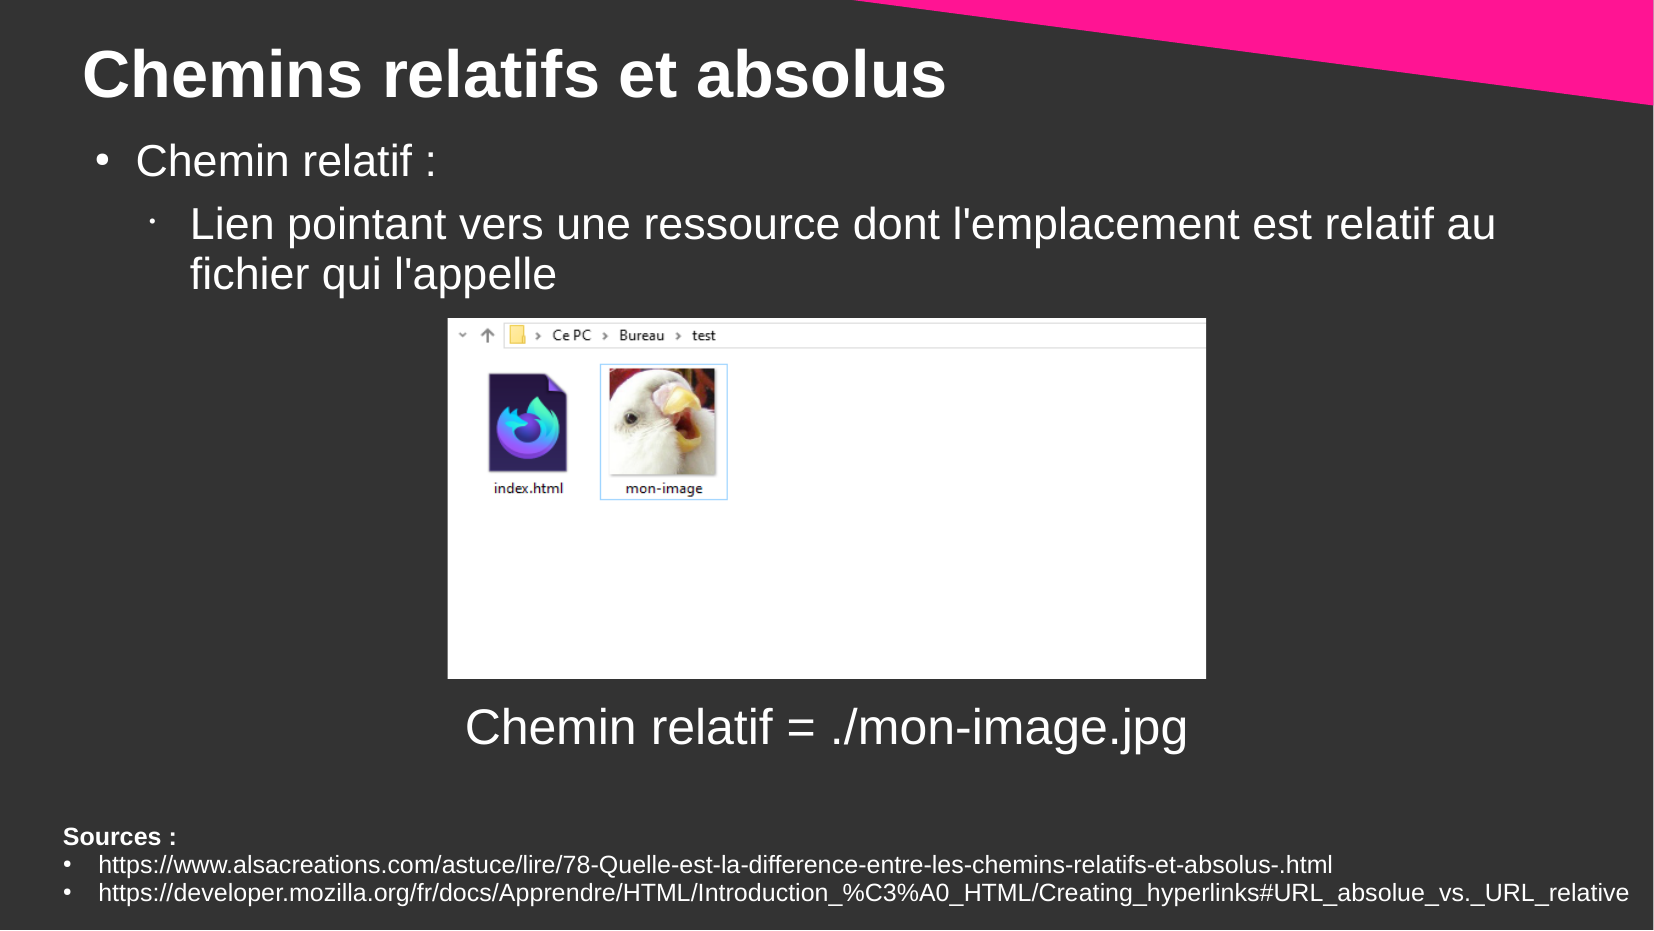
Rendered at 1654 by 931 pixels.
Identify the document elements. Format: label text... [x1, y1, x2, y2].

title Chemins relatifs et absolus [82, 37, 1571, 122]
title Chemin relatif = ./mon-image.jpg [358, 699, 1296, 762]
text_box [852, 0, 1654, 106]
list Chemin relatif : Lien pointant vers une ressource dont l'emplacement est relatif au fichier qui l'appelle [80, 135, 1546, 302]
text_box Sources : https://www.alsacreations.com/astuce/lire/78-Quelle-est-la-difference-entre-les-chemins-relatifs-et-absolus-.html https://developer.mozilla.org/fr/docs/Apprendre/HTML/Introduction_%C3%A0_HTML/Creating_hyperlinks#URL_absolue_vs._URL_relative [48, 815, 1654, 915]
picture [447, 318, 1207, 679]
